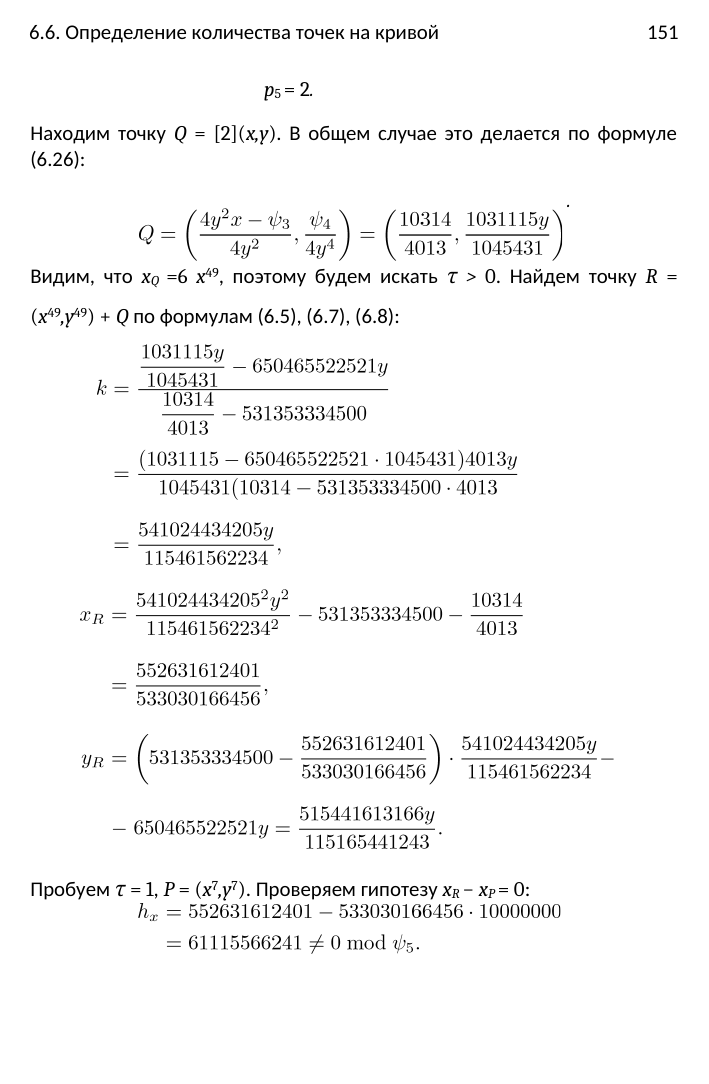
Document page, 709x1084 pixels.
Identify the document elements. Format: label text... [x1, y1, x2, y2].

text Видим, что xQ =6 x49, поэтому будем искать τ > 0. Найдем точку R = (x49,y49) + Q по формулам (6.5), (6.7), (6.8): [30, 263, 678, 329]
text Пробуем τ = 1, P = (x7,y7). Проверяем гипотезу xR − xP = 0: [30, 876, 678, 902]
text p5 = 2. [264, 78, 678, 102]
text Находим точку Q = [2](x,y). В общем случае это делается по формуле (6.26): [30, 120, 678, 171]
text . [29, 189, 572, 261]
